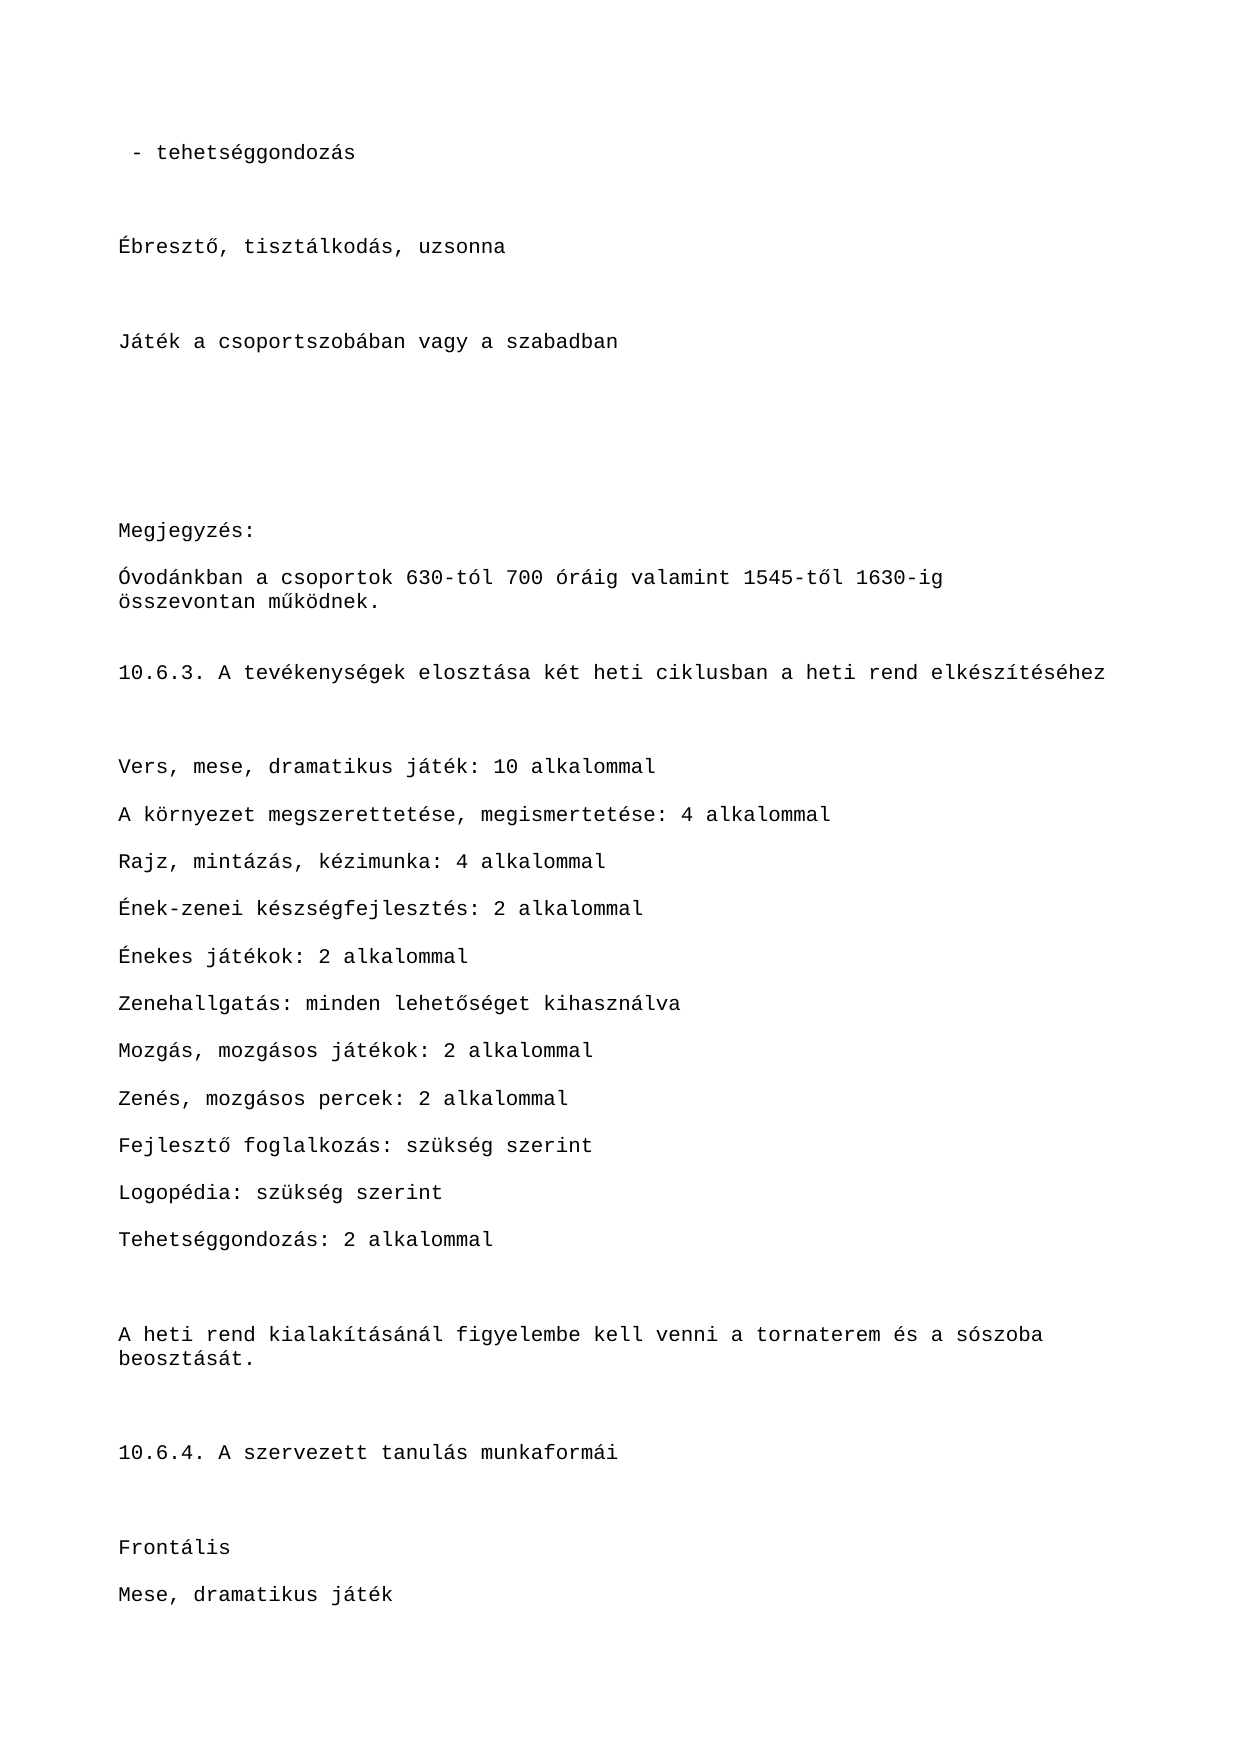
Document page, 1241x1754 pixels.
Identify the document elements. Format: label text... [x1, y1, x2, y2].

text Ének-zenei készségfejlesztés: 2 alkalommal [118, 898, 1122, 922]
text Játék a csoportszobában vagy a szabadban [118, 331, 1122, 354]
text - tehetséggondozás [118, 142, 1122, 165]
text A környezet megszerettetése, megismertetése: 4 alkalommal [118, 804, 1122, 827]
text összevontan működnek. [118, 591, 1122, 615]
text Vers, mese, dramatikus játék: 10 alkalommal [118, 757, 1122, 780]
text Ébresztő, tisztálkodás, uzsonna [118, 236, 1122, 260]
text Zenehallgatás: minden lehetőséget kihasználva [118, 993, 1122, 1017]
text A heti rend kialakításánál figyelembe kell venni a tornaterem és a sószoba beosztását. [118, 1324, 1122, 1371]
text Énekes játékok: 2 alkalommal [118, 946, 1122, 969]
text Logopédia: szükség szerint [118, 1182, 1122, 1206]
text Mozgás, mozgásos játékok: 2 alkalommal [118, 1040, 1122, 1064]
text Frontális [118, 1537, 1122, 1561]
text 10.6.3. A tevékenységek elosztása két heti ciklusban a heti rend elkészítéséhez [118, 662, 1122, 686]
text Rajz, mintázás, kézimunka: 4 alkalommal [118, 851, 1122, 875]
text Tehetséggondozás: 2 alkalommal [118, 1229, 1122, 1253]
text Megjegyzés: [118, 520, 1122, 544]
text Óvodánkban a csoportok 630-tól 700 óráig valamint 1545-től 1630-ig [118, 567, 1122, 591]
text Fejlesztő foglalkozás: szükség szerint [118, 1135, 1122, 1158]
text Mese, dramatikus játék [118, 1584, 1122, 1608]
text Zenés, mozgásos percek: 2 alkalommal [118, 1088, 1122, 1111]
text 10.6.4. A szervezett tanulás munkaformái [118, 1442, 1122, 1466]
